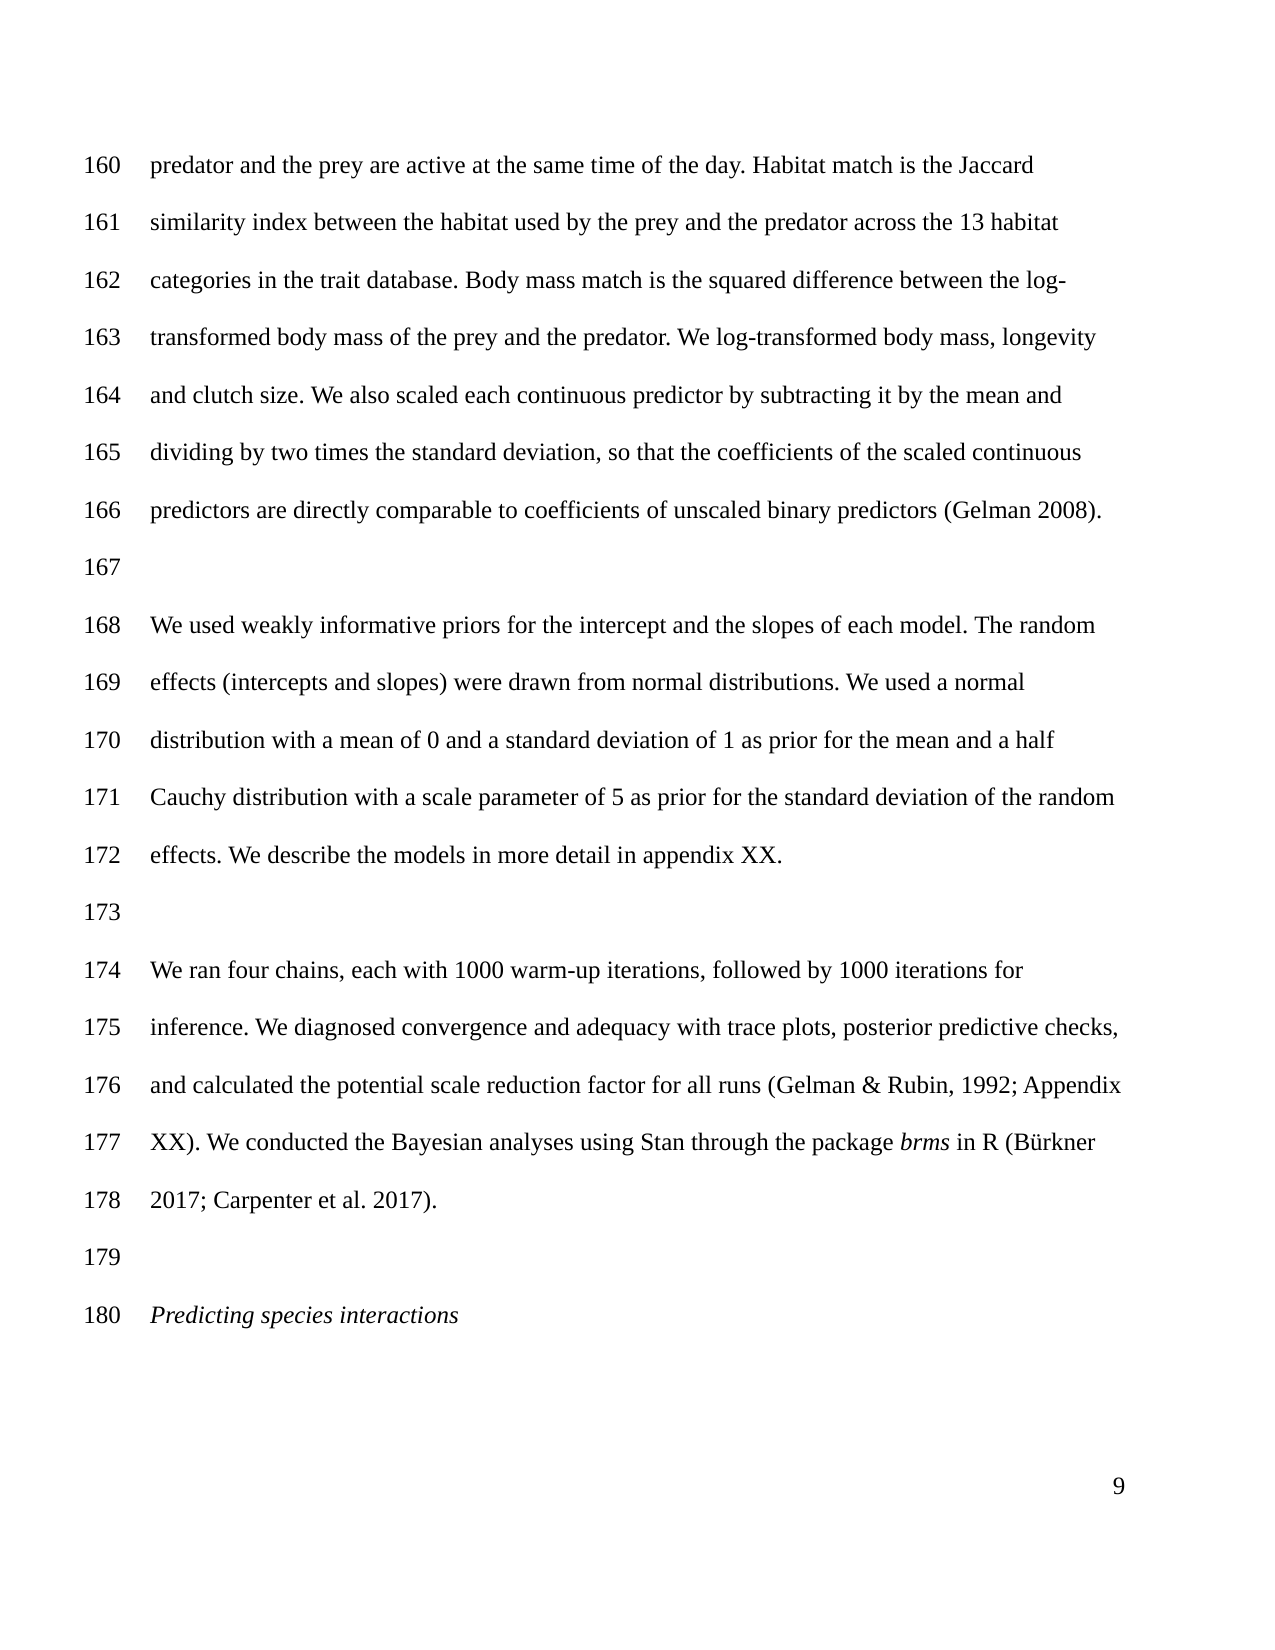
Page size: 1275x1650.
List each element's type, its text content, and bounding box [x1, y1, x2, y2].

text We used weakly informative priors for the intercept and the slopes of each model. The random effects (intercepts and slopes) were drawn from normal distributions. We used a normal distribution with a mean of 0 and a standard deviation of 1 as prior for the mean and a half Cauchy distribution with a scale parameter of 5 as prior for the standard deviation of the random effects. We describe the models in more detail in appendix XX. [150, 610, 1125, 869]
text predator and the prey are active at the same time of the day. Habitat match is the Jaccard similarity index between the habitat used by the prey and the predator across the 13 habitat categories in the trait database. Body mass match is the squared difference between the log-transformed body mass of the prey and the predator. We log-transformed body mass, longevity and clutch size. We also scaled each continuous predictor by subtracting it by the mean and dividing by two times the standard deviation, so that the coefficients of the scaled continuous predictors are directly comparable to coefficients of unscaled binary predictors (Gelman 2008). [150, 150, 1125, 524]
text We ran four chains, each with 1000 warm-up iterations, followed by 1000 iterations for inference. We diagnosed convergence and adequacy with trace plots, posterior predictive checks, and calculated the potential scale reduction factor for all runs (Gelman & Rubin, 1992; Appendix XX). We conducted the Bayesian analyses using Stan through the package brms in R (Bürkner 2017; Carpenter et al. 2017). [150, 955, 1125, 1214]
text Predicting species interactions [150, 1300, 1125, 1329]
